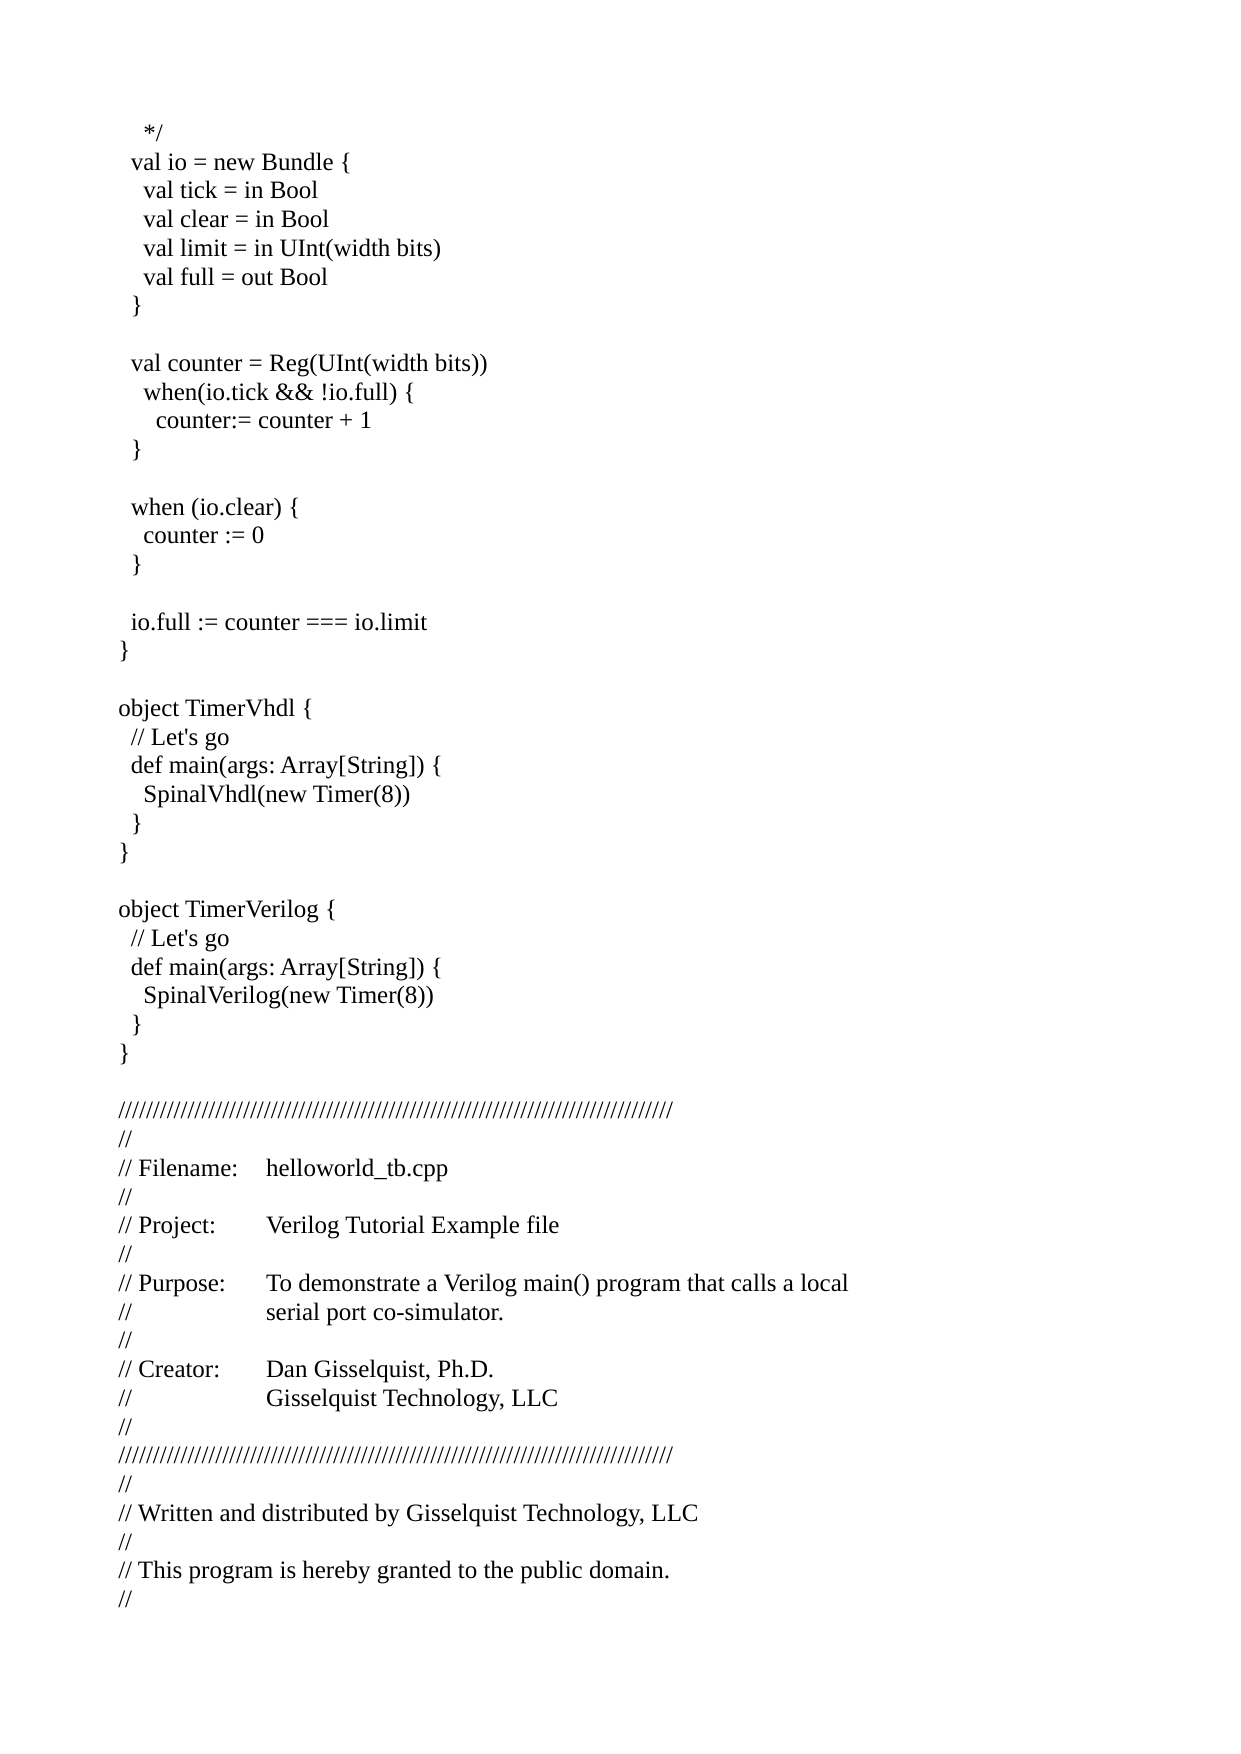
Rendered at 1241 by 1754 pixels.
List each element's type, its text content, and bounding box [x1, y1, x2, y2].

text // Filename: helloworld_tb.cpp [118, 1153, 1122, 1182]
text //////////////////////////////////////////////////////////////////////////////// [118, 1096, 1122, 1124]
text } [118, 808, 1122, 837]
text io.full := counter === io.limit [118, 607, 1122, 636]
text counter := 0 [118, 521, 1122, 549]
text */ [118, 118, 1122, 147]
text // Written and distributed by Gisselquist Technology, LLC [118, 1498, 1122, 1527]
text val counter = Reg(UInt(width bits)) [118, 348, 1122, 377]
text val tick = in Bool [118, 176, 1122, 204]
text // [118, 1326, 1122, 1354]
text // Creator: Dan Gisselquist, Ph.D. [118, 1354, 1122, 1383]
text // Project: Verilog Tutorial Example file [118, 1211, 1122, 1239]
text } [118, 1009, 1122, 1038]
text // Let's go [118, 722, 1122, 751]
text //////////////////////////////////////////////////////////////////////////////// [118, 1441, 1122, 1469]
text SpinalVerilog(new Timer(8)) [118, 981, 1122, 1009]
text // [118, 1469, 1122, 1498]
text val full = out Bool [118, 262, 1122, 291]
text val clear = in Bool [118, 204, 1122, 233]
text // Let's go [118, 923, 1122, 952]
text // [118, 1239, 1122, 1268]
text counter:= counter + 1 [118, 406, 1122, 434]
text // [118, 1412, 1122, 1441]
text object TimerVhdl { [118, 693, 1122, 722]
text object TimerVerilog { [118, 894, 1122, 923]
text } [118, 636, 1122, 664]
text } [118, 837, 1122, 866]
text // This program is hereby granted to the public domain. [118, 1556, 1122, 1584]
text when (io.clear) { [118, 492, 1122, 521]
text } [118, 549, 1122, 578]
text // Gisselquist Technology, LLC [118, 1383, 1122, 1412]
text SpinalVhdl(new Timer(8)) [118, 779, 1122, 808]
text // [118, 1584, 1122, 1613]
text def main(args: Array[String]) { [118, 952, 1122, 981]
text // [118, 1527, 1122, 1556]
text val limit = in UInt(width bits) [118, 233, 1122, 262]
text val io = new Bundle { [118, 147, 1122, 176]
text // serial port co-simulator. [118, 1297, 1122, 1326]
text // Purpose: To demonstrate a Verilog main() program that calls a local [118, 1268, 1122, 1297]
text // [118, 1124, 1122, 1153]
text } [118, 1038, 1122, 1067]
text } [118, 291, 1122, 319]
text // [118, 1182, 1122, 1211]
text } [118, 434, 1122, 463]
text when(io.tick && !io.full) { [118, 377, 1122, 406]
text def main(args: Array[String]) { [118, 751, 1122, 779]
